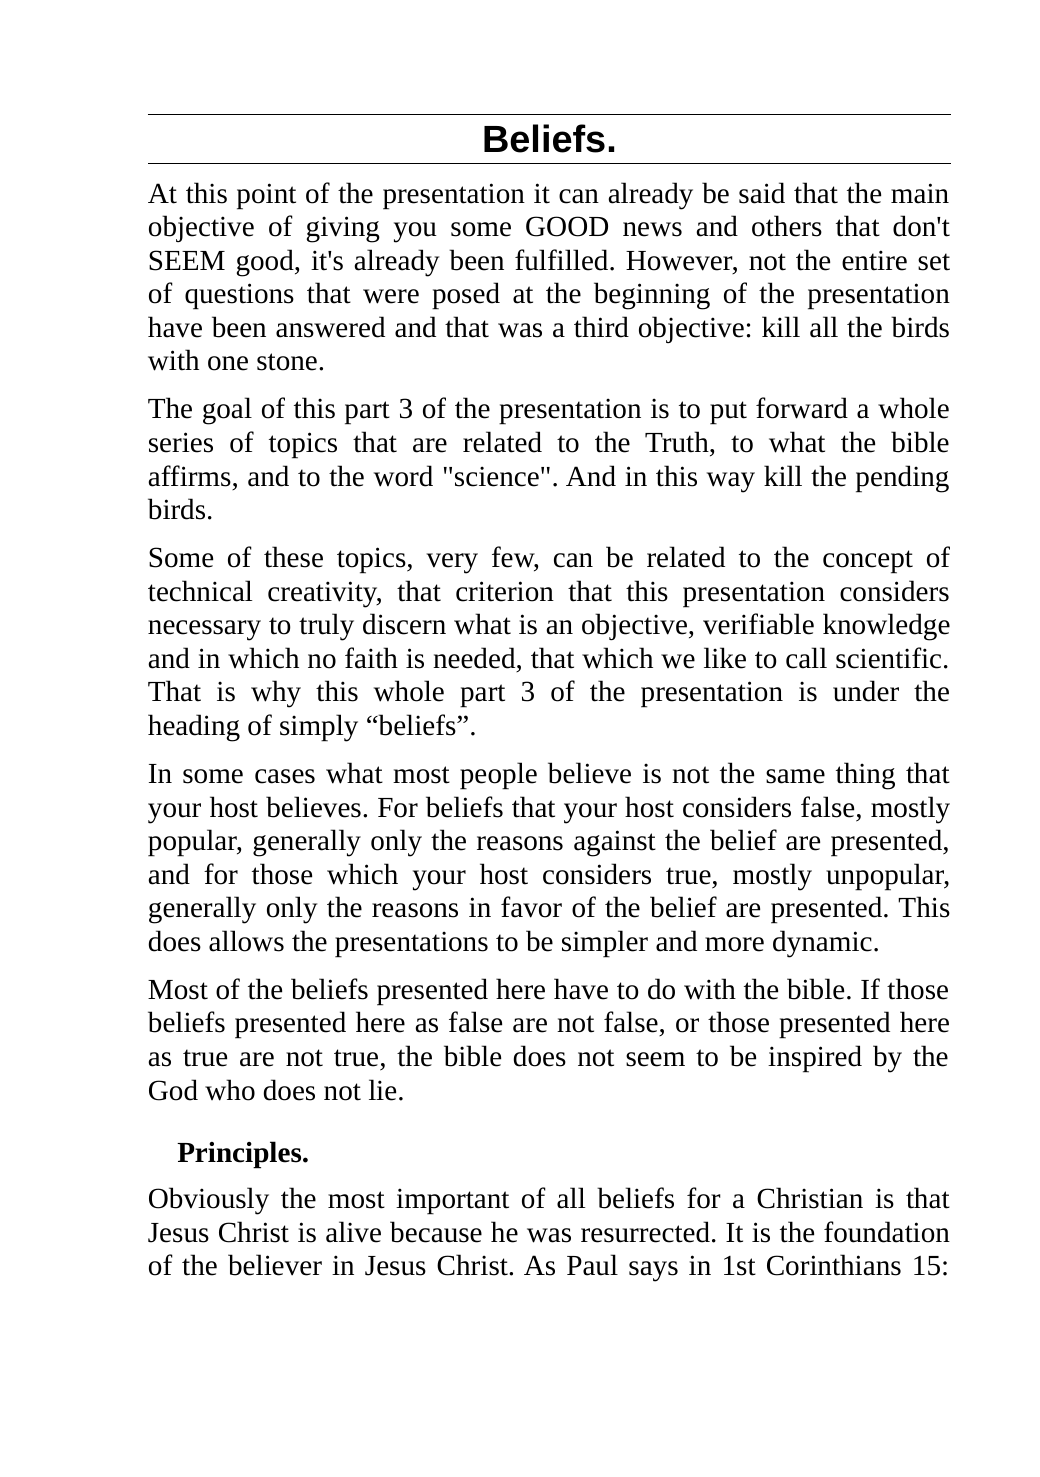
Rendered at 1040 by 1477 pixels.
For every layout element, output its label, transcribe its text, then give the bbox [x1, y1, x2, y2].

text At this point of the presentation it can already be said that the main objective of giving you some GOOD news and others that don't SEEM good, it's already been fulfilled. However, not the entire set of questions that were posed at the beginning of the presentation have been answered and that was a third objective: kill all the birds with one stone. [148, 176, 951, 377]
subtitle Beliefs. [148, 115, 951, 163]
text Some of these topics, very few, can be related to the concept of technical creativity, that criterion that this presentation considers necessary to truly discern what is an objective, verifiable knowledge and in which no faith is needed, that which we like to call scientific. That is why this whole part 3 of the presentation is under the heading of simply “beliefs”. [148, 540, 951, 742]
text Most of the beliefs presented here have to do with the bible. If those beliefs presented here as false are not false, or those presented here as true are not true, the bible does not seem to be inspired by the God who does not lie. [148, 972, 951, 1106]
text The goal of this part 3 of the presentation is to put forward a whole series of topics that are related to the Truth, to what the bible affirms, and to the word "science". And in this way kill the pending birds. [148, 392, 951, 526]
subtitle Principles. [177, 1135, 951, 1169]
text In some cases what most people believe is not the same thing that your host believes. For beliefs that your host considers false, mostly popular, generally only the reasons against the belief are presented, and for those which your host considers true, mostly unpopular, generally only the reasons in favor of the belief are presented. This does allows the presentations to be simpler and more dynamic. [148, 756, 951, 957]
text Obviously the most important of all beliefs for a Christian is that Jesus Christ is alive because he was resurrected. It is the foundation of the believer in Jesus Christ. As Paul says in 1st Corinthians 15: [148, 1181, 951, 1282]
